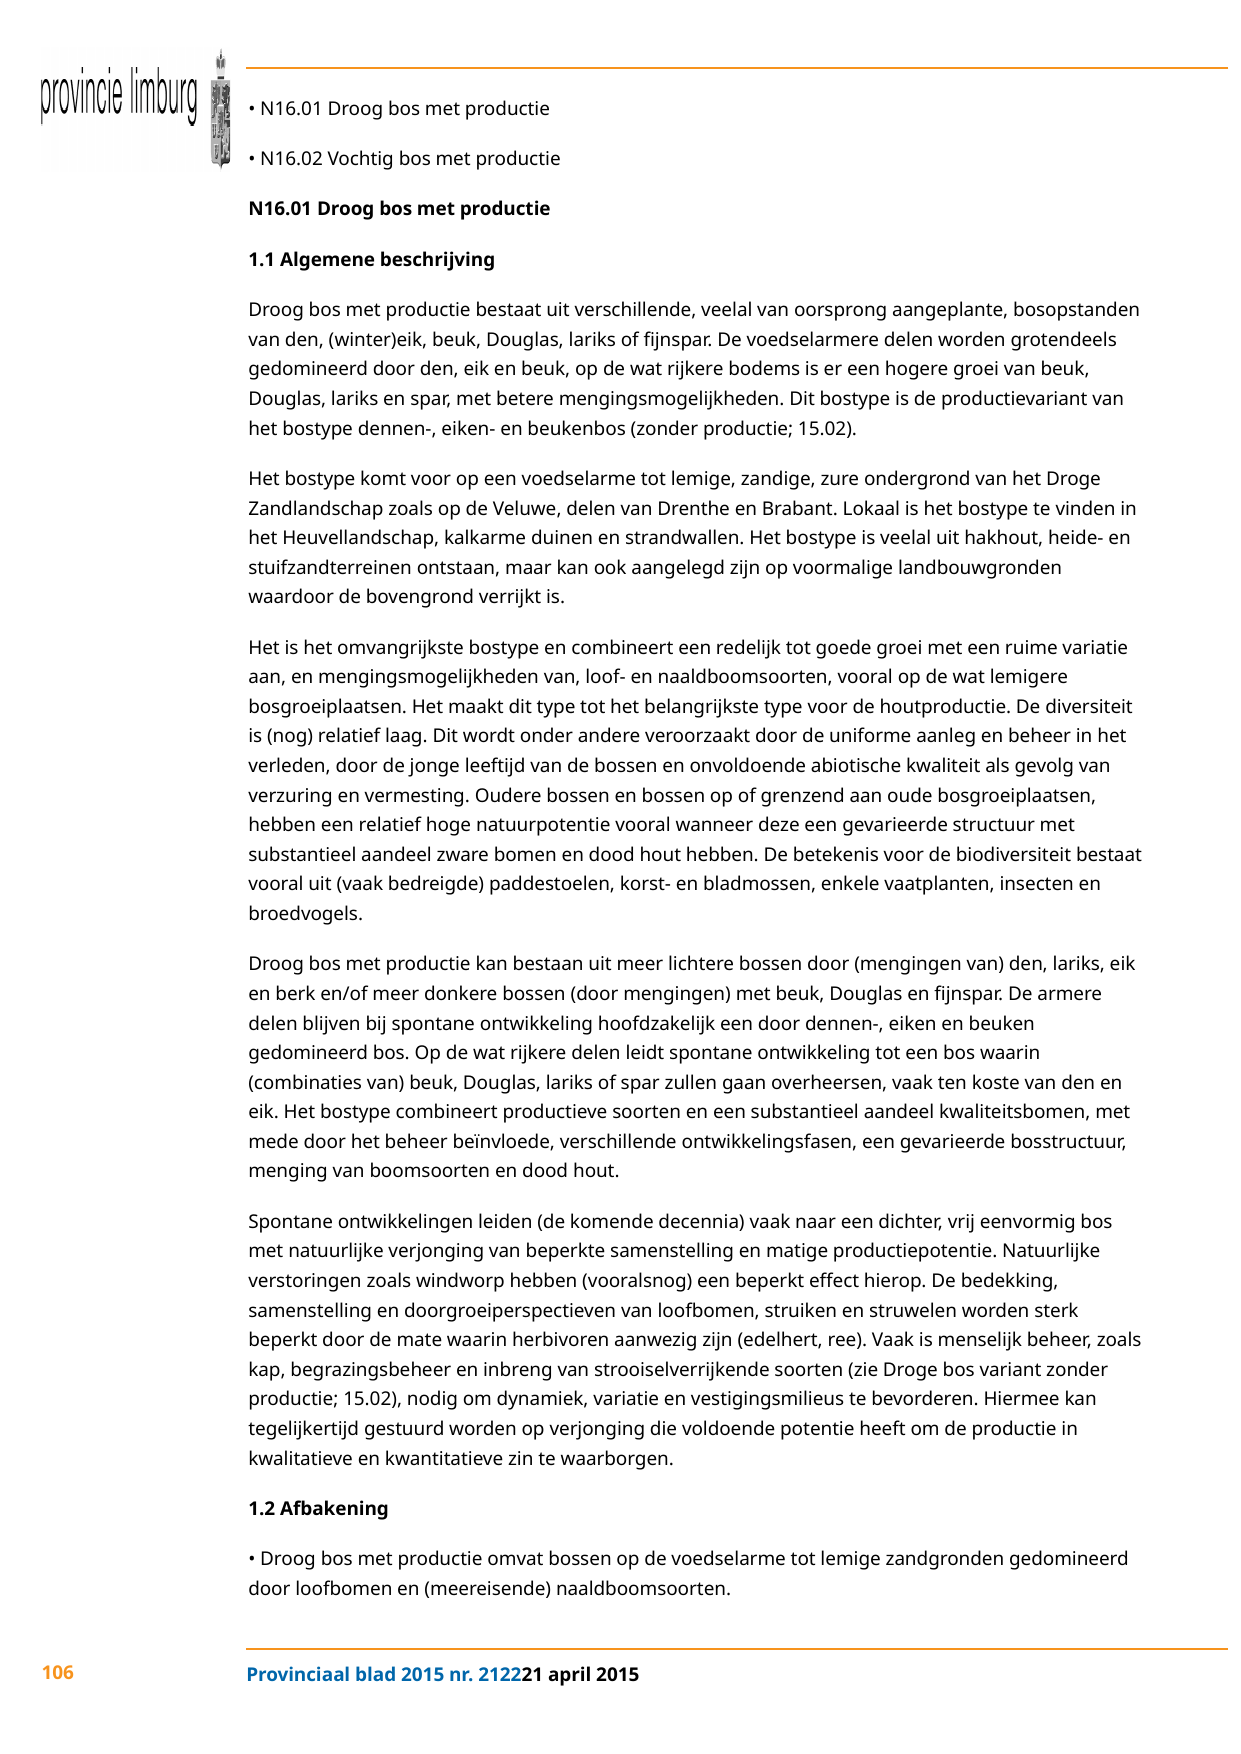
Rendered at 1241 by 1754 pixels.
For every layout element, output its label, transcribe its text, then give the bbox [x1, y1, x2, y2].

text Het is het omvangrijkste bostype en combineert een redelijk tot goede groei met een ruime variatie aan, en mengingsmogelijkheden van, loof- en naaldboomsoorten, vooral op de wat lemigere bosgroeiplaatsen. Het maakt dit type tot het belangrijkste type voor de houtproductie. De diversiteit is (nog) relatief laag. Dit wordt onder andere veroorzaakt door de uniforme aanleg en beheer in het verleden, door de jonge leeftijd van de bossen en onvoldoende abiotische kwaliteit als gevolg van verzuring en vermesting. Oudere bossen en bossen op of grenzend aan oude bosgroeiplaatsen, hebben een relatief hoge natuurpotentie vooral wanneer deze een gevarieerde structuur met substantieel aandeel zware bomen en dood hout hebben. De betekenis voor de biodiversiteit bestaat vooral uit (vaak bedreigde) paddestoelen, korst- en bladmossen, enkele vaatplanten, insecten en broedvogels. [248, 634, 1152, 926]
text • N16.02 Vochtig bos met productie [248, 145, 1152, 171]
text 1.2 Afbakening [248, 1495, 1152, 1521]
text N16.01 Droog bos met productie [248, 196, 1152, 221]
text • N16.01 Droog bos met productie [248, 95, 1152, 121]
text Het bostype komt voor op een voedselarme tot lemige, zandige, zure ondergrond van het Droge Zandlandschap zoals op de Veluwe, delen van Drenthe en Brabant. Lokaal is het bostype te vinden in het Heuvellandschap, kalkarme duinen en strandwallen. Het bostype is veelal uit hakhout, heide- en stuifzandterreinen ontstaan, maar kan ook aangelegd zijn op voormalige landbouwgronden waardoor de bovengrond verrijkt is. [248, 465, 1152, 609]
picture [41, 47, 231, 172]
text Spontane ontwikkelingen leiden (de komende decennia) vaak naar een dichter, vrij eenvormig bos met natuurlijke verjonging van beperkte samenstelling en matige productiepotentie. Natuurlijke verstoringen zoals windworp hebben (vooralsnog) een beperkt effect hierop. De bedekking, samenstelling en doorgroeiperspectieven van loofbomen, struiken en struwelen worden sterk beperkt door de mate waarin herbivoren aanwezig zijn (edelhert, ree). Vaak is menselijk beheer, zoals kap, begrazingsbeheer en inbreng van strooiselverrijkende soorten (zie Droge bos variant zonder productie; 15.02), nodig om dynamiek, variatie en vestigingsmilieus te bevorderen. Hiermee kan tegelijkertijd gestuurd worden op verjonging die voldoende potentie heeft om de productie in kwalitatieve en kwantitatieve zin te waarborgen. [248, 1208, 1152, 1471]
text • Droog bos met productie omvat bossen op de voedselarme tot lemige zandgronden gedomineerd door loofbomen en (meereisende) naaldboomsoorten. [248, 1546, 1152, 1601]
text Droog bos met productie bestaat uit verschillende, veelal van oorsprong aangeplante, bosopstanden van den, (winter)eik, beuk, Douglas, lariks of fijnspar. De voedselarmere delen worden grotendeels gedomineerd door den, eik en beuk, op de wat rijkere bodems is er een hogere groei van beuk, Douglas, lariks en spar, met betere mengingsmogelijkheden. Dit bostype is de productievariant van het bostype dennen-, eiken- en beukenbos (zonder productie; 15.02). [248, 296, 1152, 441]
text Droog bos met productie kan bestaan uit meer lichtere bossen door (mengingen van) den, lariks, eik en berk en/of meer donkere bossen (door mengingen) met beuk, Douglas en fijnspar. De armere delen blijven bij spontane ontwikkeling hoofdzakelijk een door dennen-, eiken en beuken gedomineerd bos. Op de wat rijkere delen leidt spontane ontwikkeling tot een bos waarin (combinaties van) beuk, Douglas, lariks of spar zullen gaan overheersen, vaak ten koste van den en eik. Het bostype combineert productieve soorten en een substantieel aandeel kwaliteitsbomen, met mede door het beheer beïnvloede, verschillende ontwikkelingsfasen, een gevarieerde bosstructuur, menging van boomsoorten en dood hout. [248, 951, 1152, 1183]
text 1.1 Algemene beschrijving [248, 246, 1152, 272]
